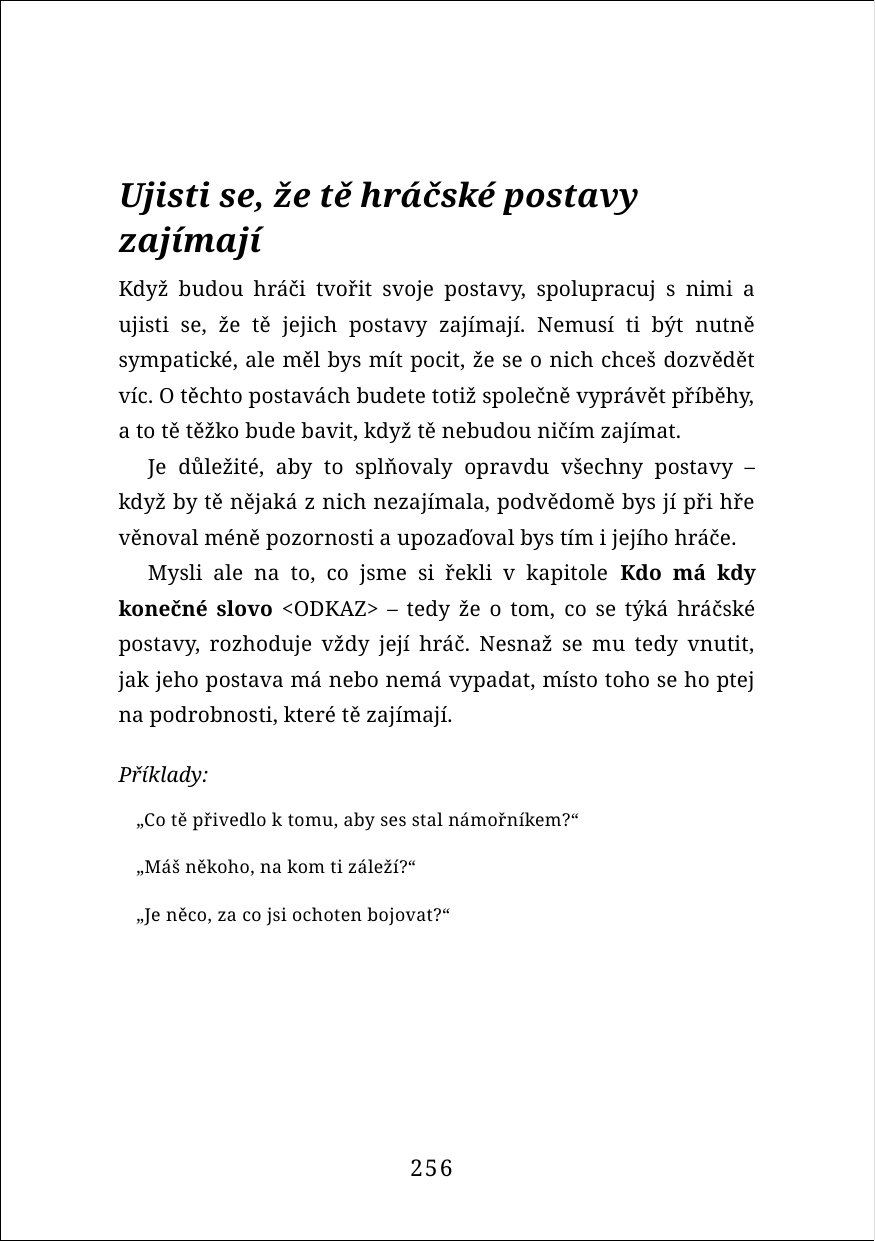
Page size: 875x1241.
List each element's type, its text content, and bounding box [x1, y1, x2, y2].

text Příklady: [118, 760, 756, 788]
text „Máš někoho, na kom ti záleží?“ [136, 855, 756, 879]
subtitle Ujisti se, že tě hráčské postavy zajímají [118, 172, 756, 263]
text „Co tě přivedlo k tomu, aby ses stal námořníkem?“ [136, 807, 756, 831]
text „Je něco, za co jsi ochoten bojovat?“ [136, 903, 756, 927]
text Když budou hráči tvořit svoje postavy, spolupracuj s nimi a ujisti se, že tě jejich postavy zajímají. Nemusí ti být nutně sympatické, ale měl bys mít pocit, že se o nich chceš dozvědět víc. O těchto postavách budete totiž společně vyprávět příběhy, a to tě těžko bude bavit, když tě nebudou ničím zajímat. Je důležité, aby to splňovaly opravdu všechny postavy – když by tě nějaká z nich nezajímala, podvědomě bys jí při hře věnoval méně pozornosti a upozaďoval bys tím i jejího hráče. Mysli ale na to, co jsme si řekli v kapitole Kdo má kdy konečné slovo <ODKAZ> – tedy že o tom, co se týká hráčské postavy, rozhoduje vždy její hráč. Nesnaž se mu tedy vnutit, jak jeho postava má nebo nemá vypadat, místo toho se ho ptej na podrobnosti, které tě zajímají. [118, 274, 756, 729]
